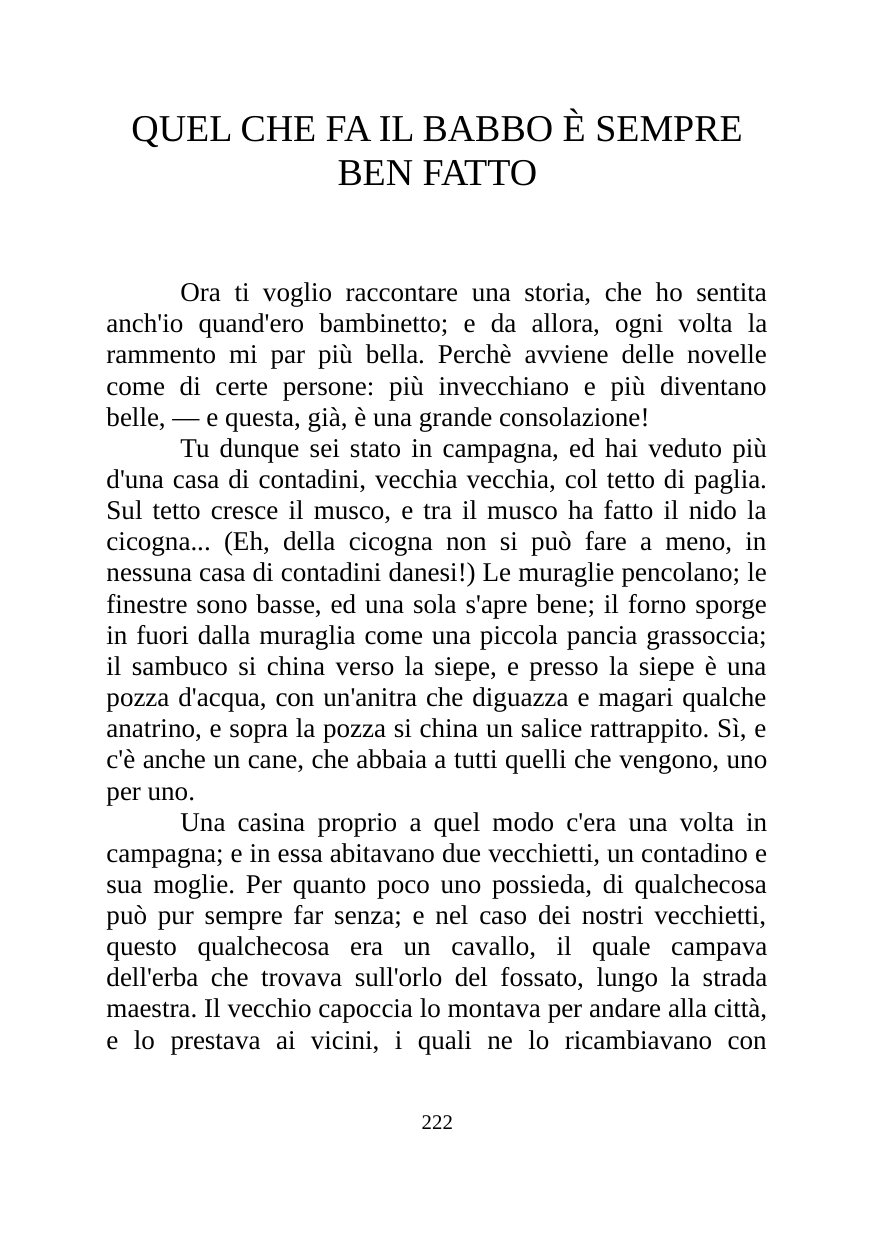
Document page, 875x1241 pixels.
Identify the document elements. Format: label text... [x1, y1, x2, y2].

subtitle QUEL CHE FA IL BABBO È SEMPRE BEN FATTO [106, 106, 768, 193]
text Una casina proprio a quel modo c'era una volta in campagna; e in essa abitavano due vecchietti, un contadino e sua moglie. Per quanto poco uno possieda, di qualchecosa può pur sempre far senza; e nel caso dei nostri vecchietti, questo qualchecosa era un cavallo, il quale campava dell'erba che trovava sull'orlo del fossato, lungo la strada maestra. Il vecchio capoccia lo montava per andare alla città, e lo prestava ai vicini, i quali ne lo ricambiavano con [106, 806, 768, 1055]
text Tu dunque sei stato in campagna, ed hai veduto più d'una casa di contadini, vecchia vecchia, col tetto di paglia. Sul tetto cresce il musco, e tra il musco ha fatto il nido la cicogna... (Eh, della cicogna non si può fare a meno, in nessuna casa di contadini danesi!) Le muraglie pencolano; le finestre sono basse, ed una sola s'apre bene; il forno sporge in fuori dalla muraglia come una piccola pancia grassoccia; il sambuco si china verso la siepe, e presso la siepe è una pozza d'acqua, con un'anitra che diguazza e magari qualche anatrino, e sopra la pozza si china un salice rattrappito. Sì, e c'è anche un cane, che abbaia a tutti quelli che vengono, uno per uno. [106, 432, 768, 806]
text Ora ti voglio raccontare una storia, che ho sentita anch'io quand'ero bambinetto; e da allora, ogni volta la rammento mi par più bella. Perchè avviene delle novelle come di certe persone: più invecchiano e più diventano belle, — e questa, già, è una grande consolazione! [106, 276, 768, 432]
